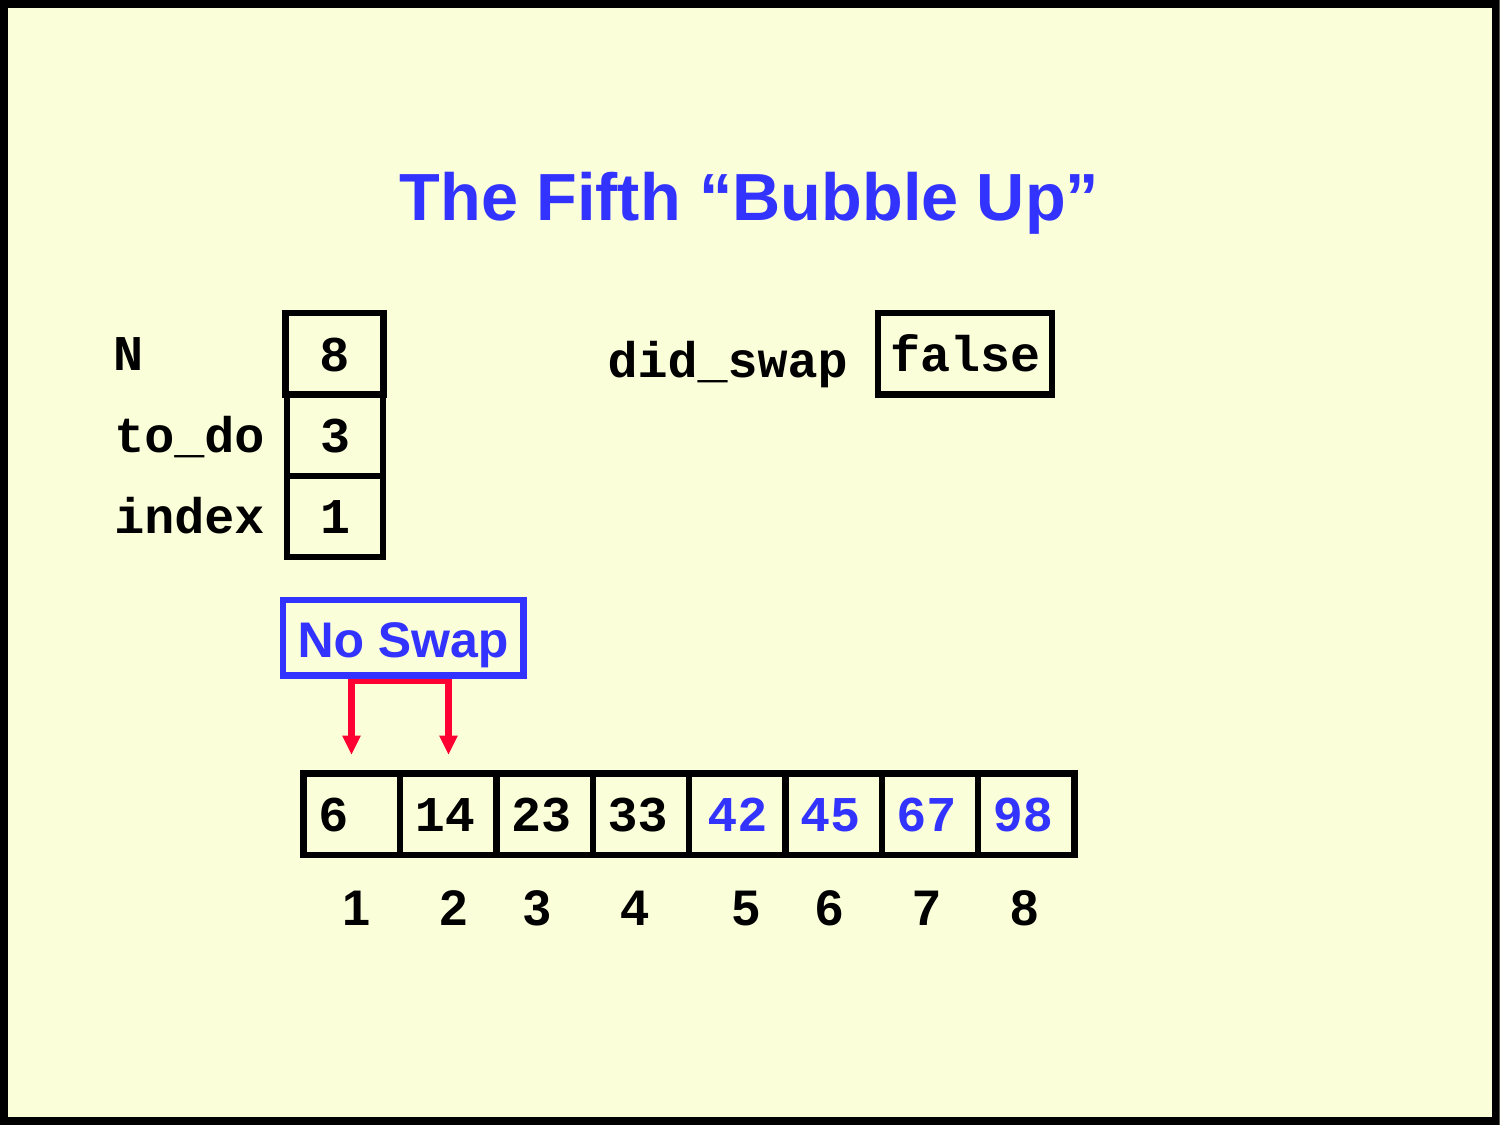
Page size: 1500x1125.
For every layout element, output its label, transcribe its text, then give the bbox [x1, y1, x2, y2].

text_box 45 [786, 773, 881, 855]
text_box 6 [303, 773, 400, 855]
text_box No Swap [282, 599, 524, 676]
text_box 1 2 3 4 5 6 7 8 [327, 868, 1055, 944]
text_box 42 [689, 773, 786, 855]
text_box 33 [592, 773, 689, 855]
title The Fifth “Bubble Up” [112, 99, 1388, 288]
text_box false [877, 313, 1053, 395]
text_box 1 [286, 475, 384, 558]
text_box 14 [400, 773, 497, 855]
text_box 67 [881, 773, 978, 855]
text_box 23 [497, 773, 592, 855]
text_box to_do [99, 394, 280, 470]
text_box index [99, 475, 280, 552]
text_box 8 [285, 313, 384, 395]
text_box 3 [286, 395, 384, 475]
text_box N [98, 313, 279, 389]
text_box did_swap [592, 319, 877, 395]
text_box 98 [978, 773, 1075, 855]
